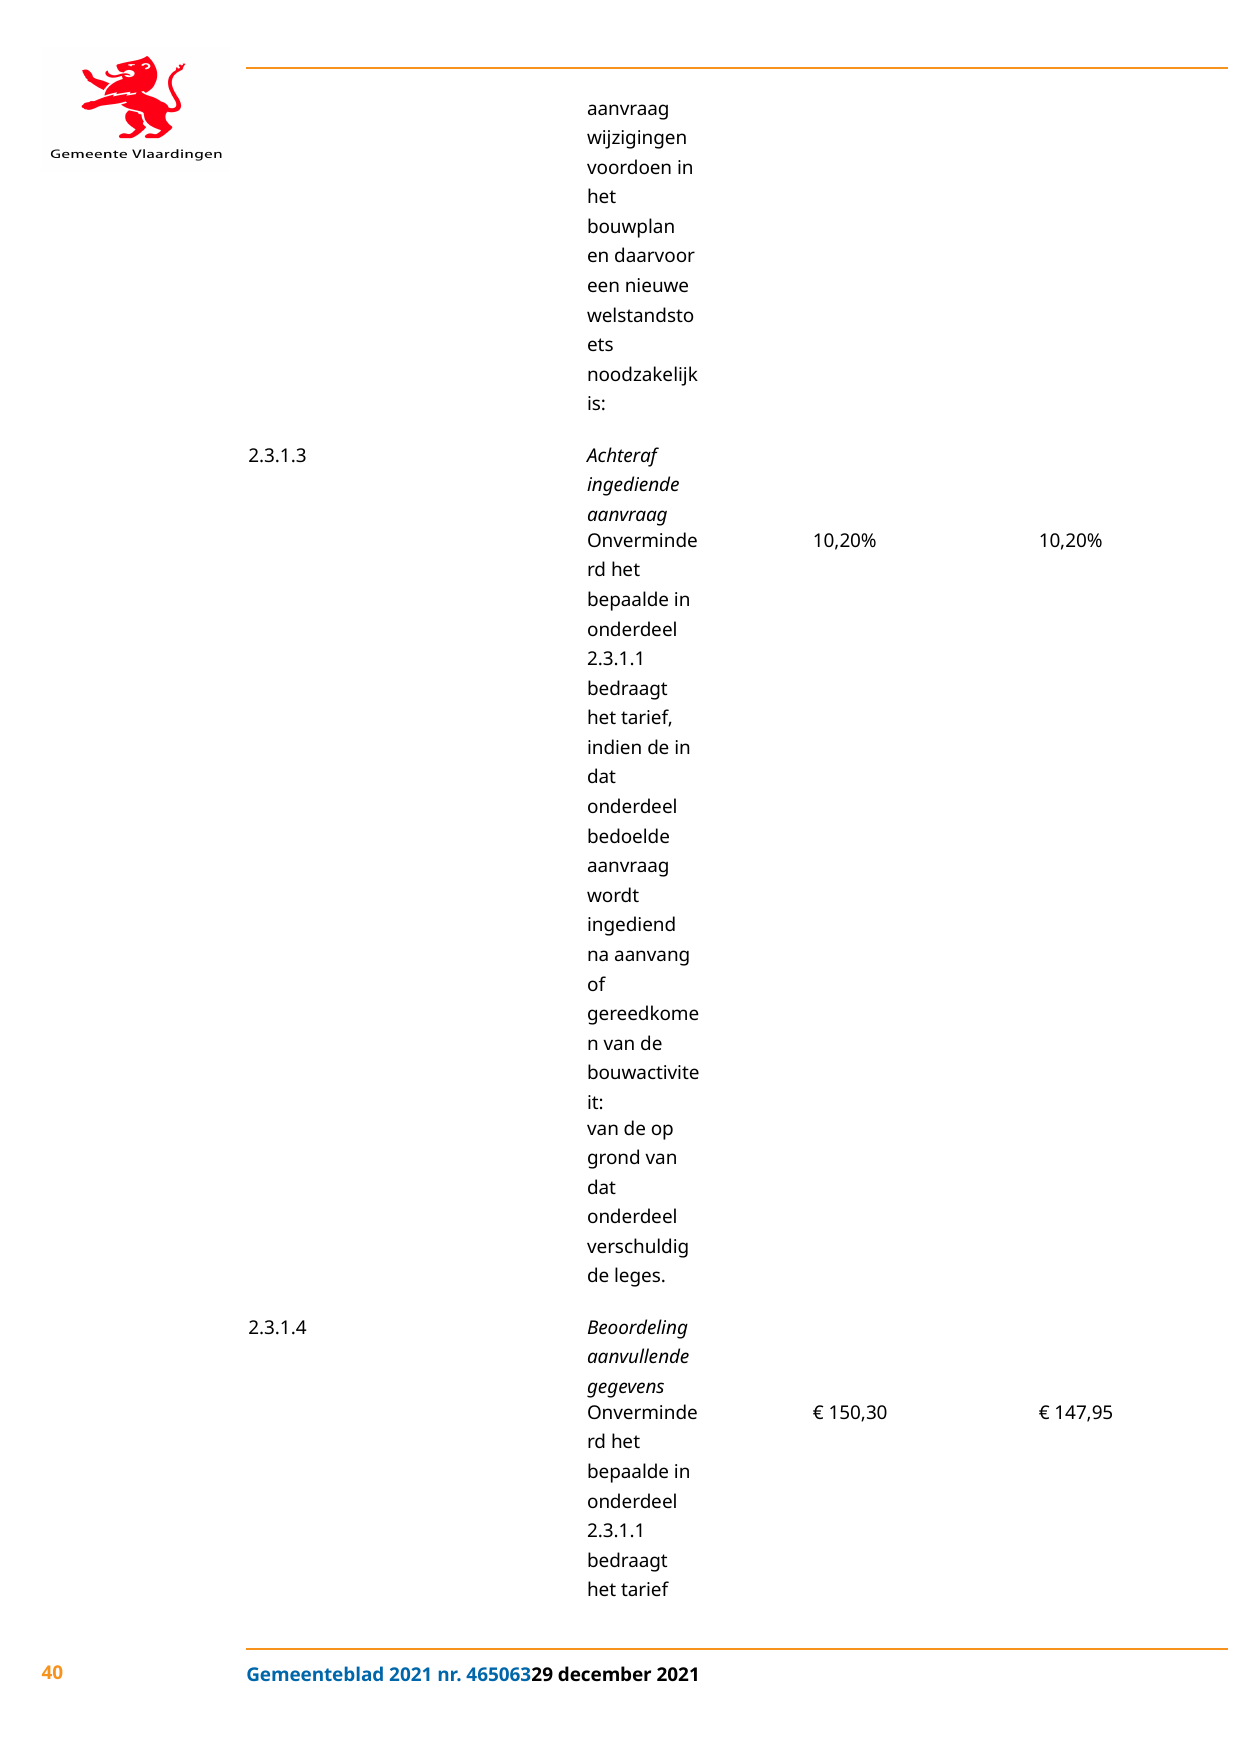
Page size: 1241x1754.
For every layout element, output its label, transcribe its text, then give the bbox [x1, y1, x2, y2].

table_cell [248, 1289, 361, 1314]
table_cell van de op grond van dat onderdeel verschuldigde leges. [587, 1115, 700, 1288]
table_cell [474, 527, 587, 1115]
table_cell [248, 416, 361, 442]
table_cell [1039, 95, 1152, 416]
table_cell [813, 1289, 926, 1314]
table_cell Onverminderd het bepaalde in onderdeel 2.3.1.1 bedraagt het tarief, indien de in dat onderdeel bedoelde aanvraag wordt ingediend na aanvang of gereedkomen van de bouwactiviteit: [587, 527, 700, 1115]
table_cell [474, 1115, 587, 1288]
table_cell [248, 527, 361, 1115]
table_cell [926, 527, 1038, 1115]
table_cell [361, 1399, 474, 1602]
table_cell [1039, 442, 1152, 527]
picture [41, 47, 231, 172]
table_cell 10,20% [813, 527, 926, 1115]
table_cell [926, 1314, 1038, 1399]
table_cell € 147,95 [1039, 1399, 1152, 1602]
table_cell [926, 442, 1038, 527]
table_cell [926, 416, 1038, 442]
table_cell [248, 95, 361, 416]
table_cell [474, 1289, 587, 1314]
table_cell [1039, 1314, 1152, 1399]
table_cell € 150,30 [813, 1399, 926, 1602]
table_cell [361, 442, 474, 527]
table_cell [926, 1399, 1038, 1602]
table_cell [361, 95, 474, 416]
table_cell [700, 1314, 813, 1399]
table_cell [474, 416, 587, 442]
table_cell [926, 1289, 1038, 1314]
table_cell [361, 1289, 474, 1314]
table_cell 10,20% [1039, 527, 1152, 1115]
table_cell [361, 527, 474, 1115]
table_cell [813, 416, 926, 442]
table_cell [1039, 1115, 1152, 1288]
table_cell [700, 95, 813, 416]
table_cell [813, 95, 926, 416]
table_cell Achteraf ingediende aanvraag [587, 442, 700, 527]
table_cell [361, 416, 474, 442]
table_cell [474, 95, 587, 416]
table_cell [1039, 1289, 1152, 1314]
table_cell [700, 527, 813, 1115]
table_cell [1039, 416, 1152, 442]
table_cell [474, 1314, 587, 1399]
table_cell [474, 1399, 587, 1602]
table_cell [700, 1115, 813, 1288]
table_cell [248, 1115, 361, 1288]
table_cell [813, 1314, 926, 1399]
table_cell [926, 1115, 1038, 1288]
table_cell Onverminderd het bepaalde in onderdeel 2.3.1.1 bedraagt het tarief [587, 1399, 700, 1602]
table_cell aanvraag wijzigingen voordoen in het bouwplan en daarvoor een nieuwe welstandstoets noodzakelijk is: [587, 95, 700, 416]
table_cell [474, 442, 587, 527]
table_cell [587, 416, 700, 442]
table_cell [813, 442, 926, 527]
table_cell Beoordeling aanvullende gegevens [587, 1314, 700, 1399]
table_cell [926, 95, 1038, 416]
table_cell [813, 1115, 926, 1288]
table_cell 2.3.1.3 [248, 442, 361, 527]
table_cell [700, 442, 813, 527]
table_cell [700, 1399, 813, 1602]
table_cell [361, 1115, 474, 1288]
table_cell 2.3.1.4 [248, 1314, 361, 1399]
table_cell [700, 416, 813, 442]
table_cell [361, 1314, 474, 1399]
table_cell [700, 1289, 813, 1314]
table_cell [248, 1399, 361, 1602]
table_cell [587, 1289, 700, 1314]
